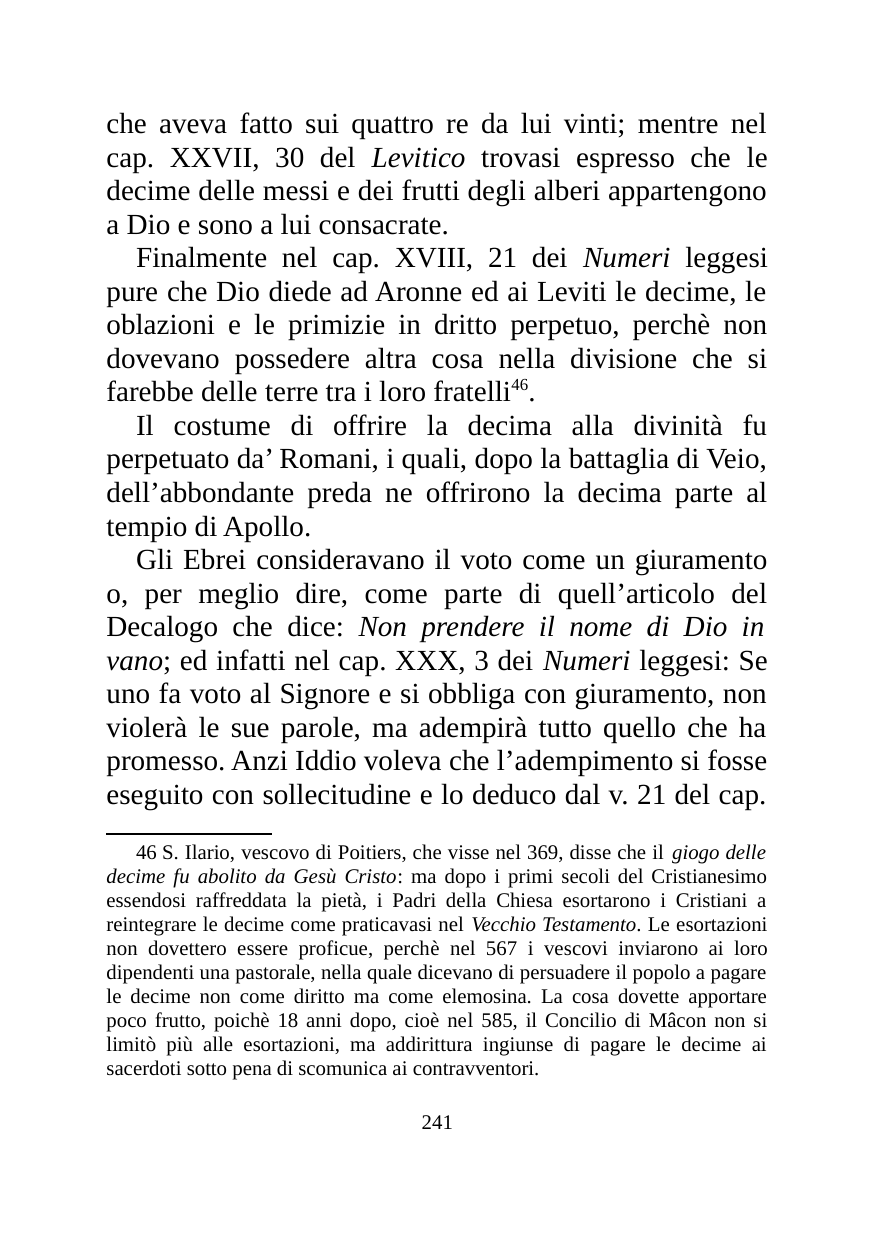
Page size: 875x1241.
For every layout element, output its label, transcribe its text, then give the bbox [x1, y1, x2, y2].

text S. Ilario, vescovo di Poitiers, che visse nel 369, disse che il giogo delle decime fu abolito da Gesù Cristo: ma dopo i primi secoli del Cristianesimo essendosi raffreddata la pietà, i Padri della Chiesa esortarono i Cristiani a reintegrare le decime come praticavasi nel Vecchio Testamento. Le esortazioni non dovettero essere proficue, perchè nel 567 i vescovi inviarono ai loro dipendenti una pastorale, nella quale dicevano di persuadere il popolo a pagare le decime non come diritto ma come elemosina. La cosa dovette apportare poco frutto, poichè 18 anni dopo, cioè nel 585, il Concilio di Mâcon non si limitò più alle esortazioni, ma addirittura ingiunse di pagare le decime ai sacerdoti sotto pena di scomunica ai contravventori. [106, 840, 768, 1080]
text Il costume di offrire la decima alla divinità fu perpetuato da’ Romani, i quali, dopo la battaglia di Veio, dell’abbondante preda ne offrirono la decima parte al tempio di Apollo. [106, 408, 768, 542]
text Gli Ebrei consideravano il voto come un giuramento o, per meglio dire, come parte di quell’articolo del Decalogo che dice: Non prendere il nome di Dio in vano; ed infatti nel cap. XXX, 3 dei Numeri leggesi: Se uno fa voto al Signore e si obbliga con giuramento, non violerà le sue parole, ma adempirà tutto quello che ha promesso. Anzi Iddio voleva che l’adempimento si fosse eseguito con sollecitudine e lo deduco dal v. 21 del cap. [106, 542, 768, 811]
text Finalmente nel cap. XVIII, 21 dei Numeri leggesi pure che Dio diede ad Aronne ed ai Leviti le decime, le oblazioni e le primizie in dritto perpetuo, perchè non dovevano possedere altra cosa nella divisione che si farebbe delle terre tra i loro fratelli. [106, 240, 768, 408]
text che aveva fatto sui quattro re da lui vinti; mentre nel cap. XXVII, 30 del Levitico trovasi espresso che le decime delle messi e dei frutti degli alberi appartengono a Dio e sono a lui consacrate. [106, 106, 768, 240]
